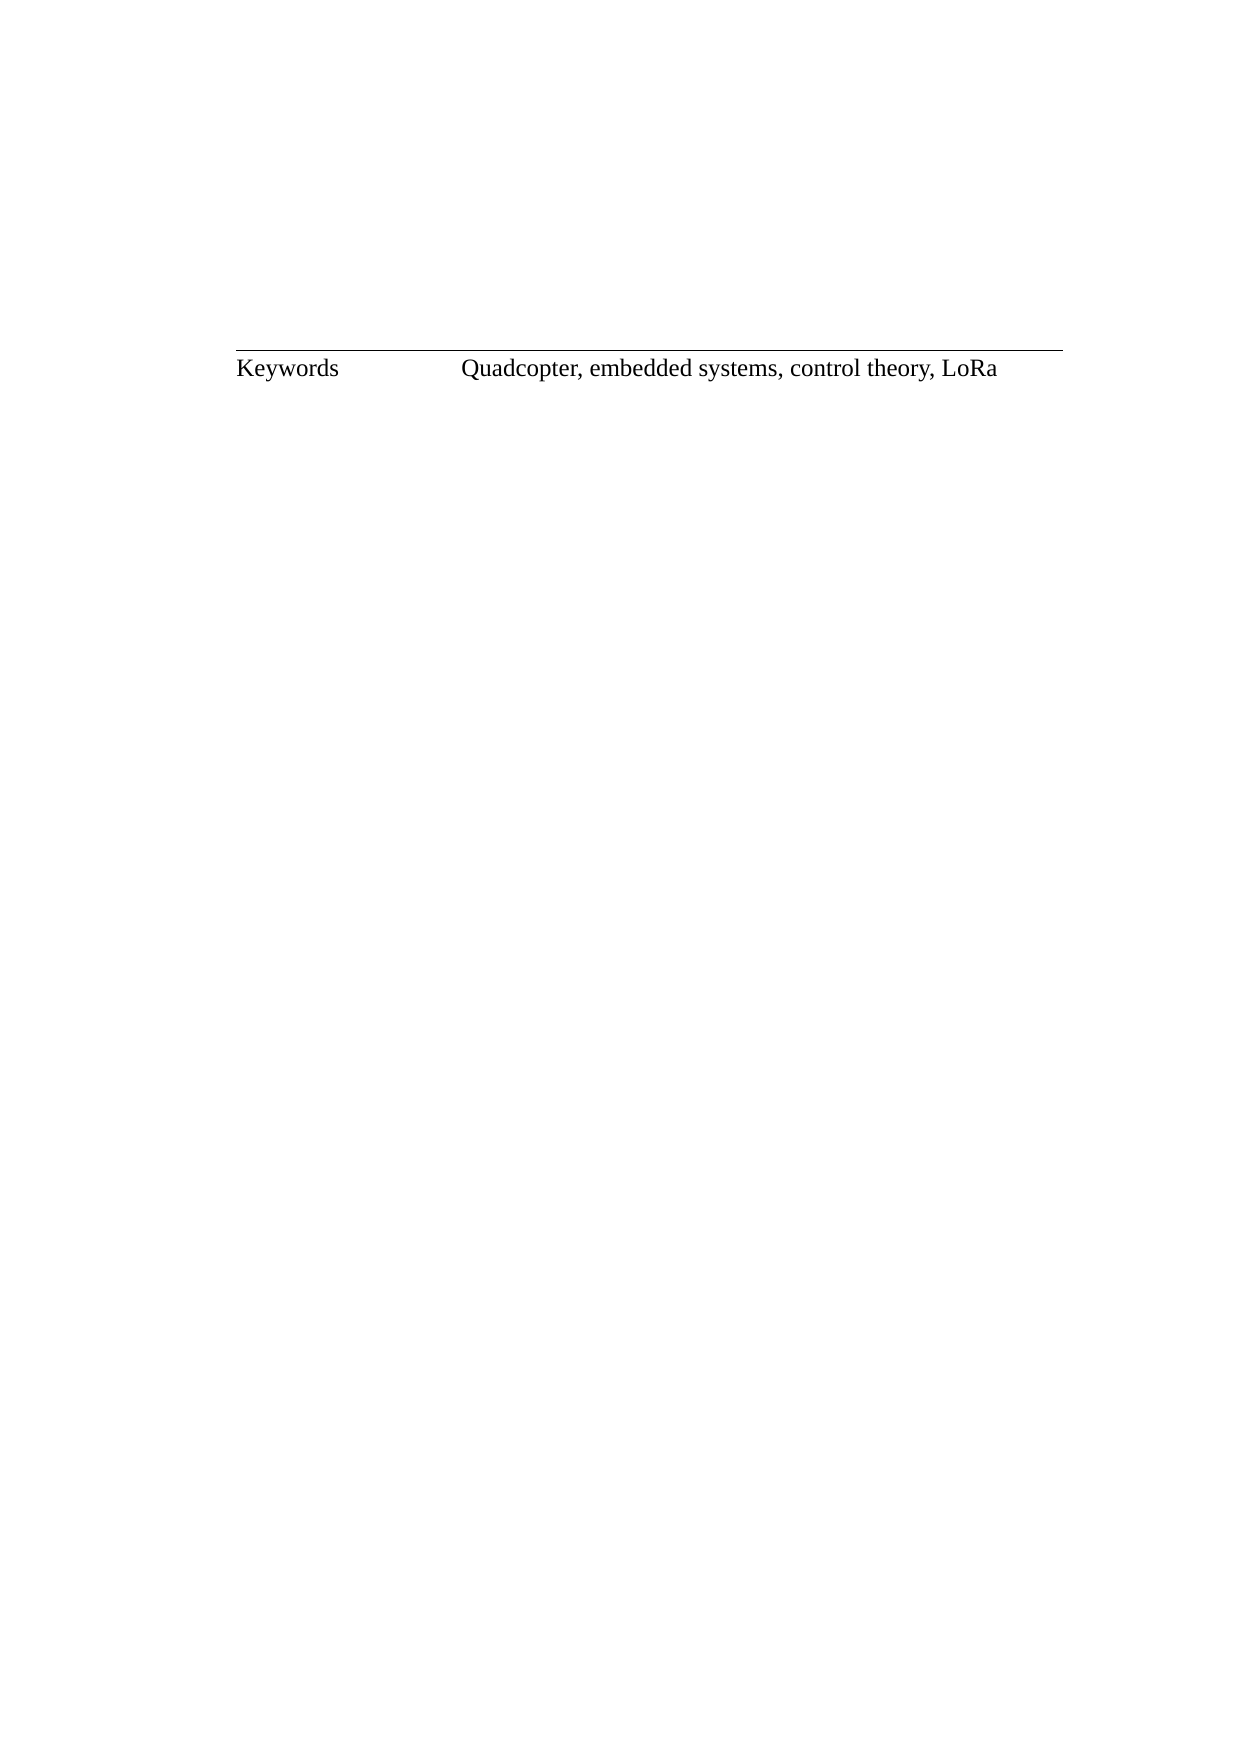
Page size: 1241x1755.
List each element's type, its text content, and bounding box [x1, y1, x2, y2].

text Keywords Quadcopter, embedded systems, control theory, LoRa [236, 351, 1063, 381]
